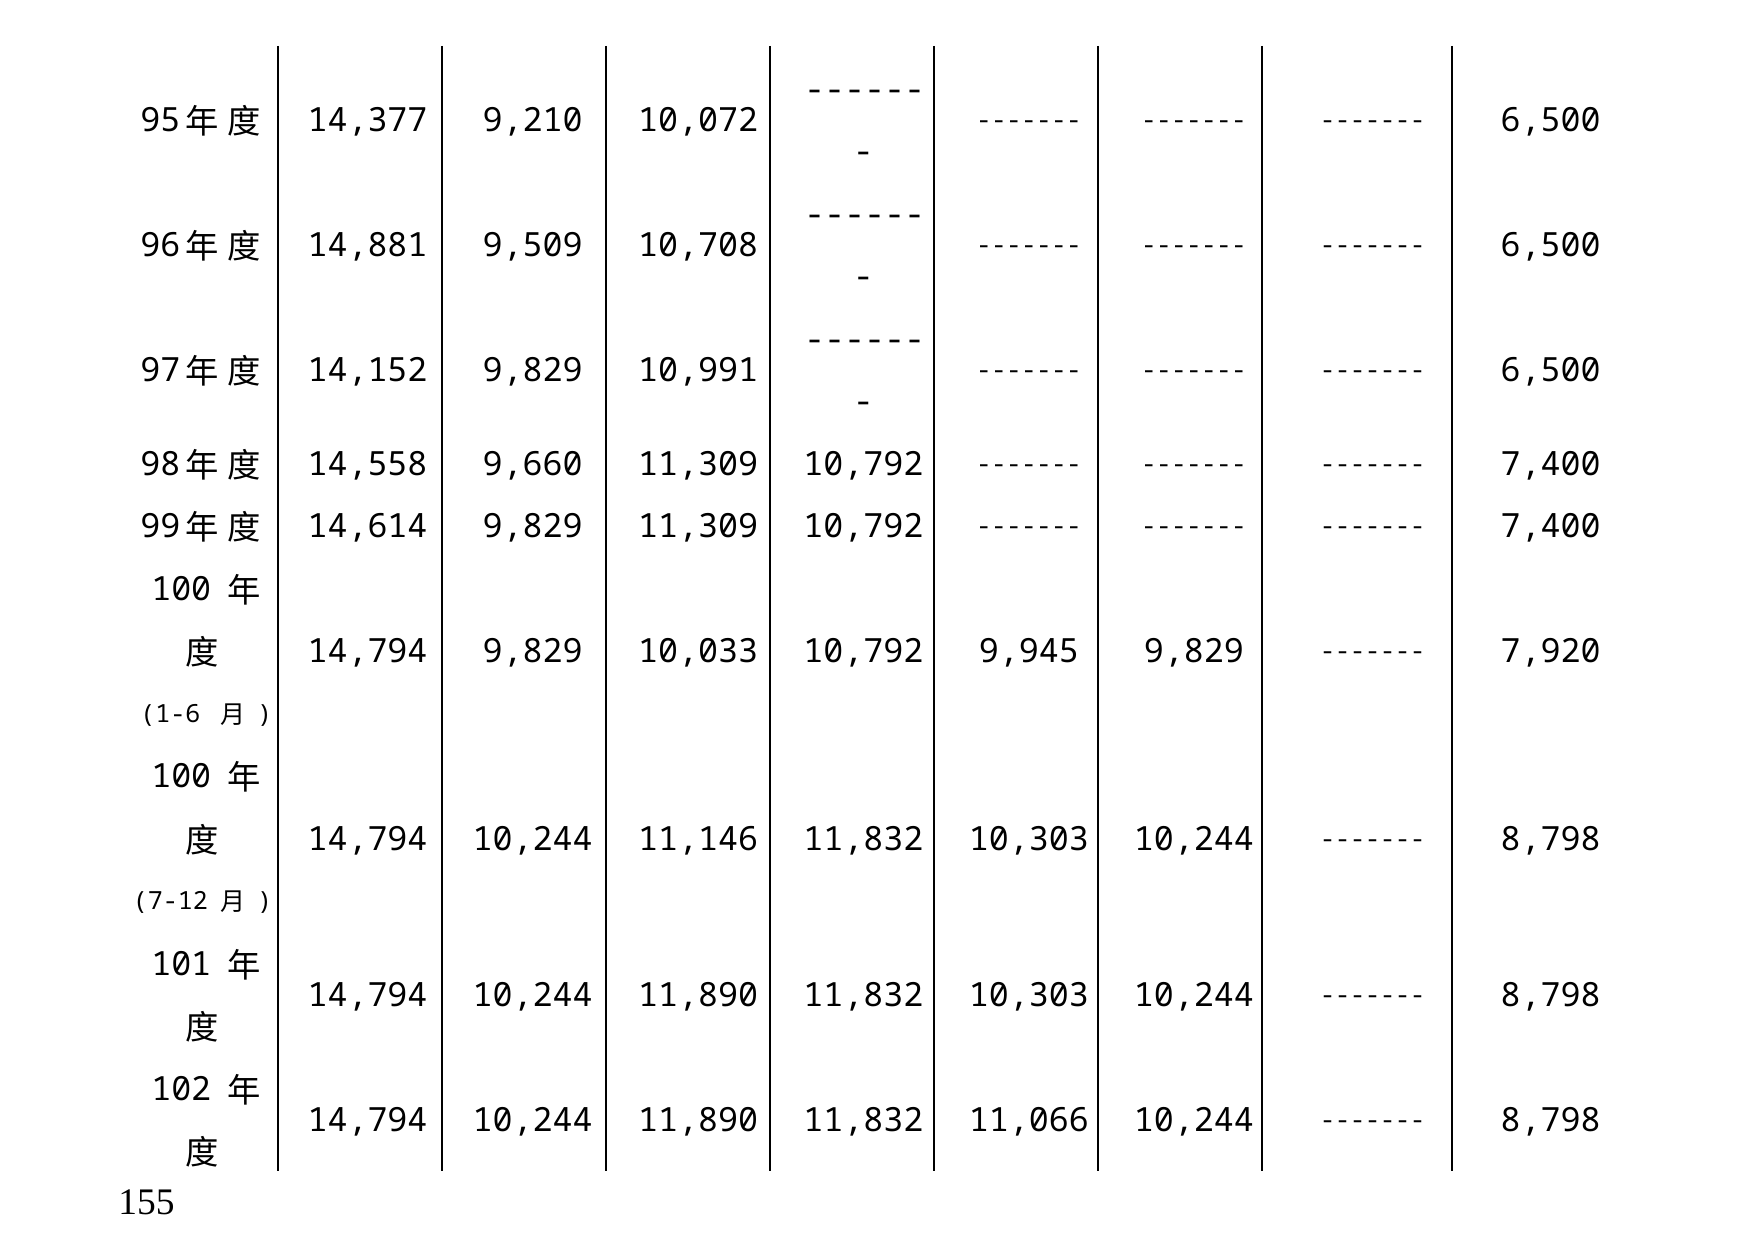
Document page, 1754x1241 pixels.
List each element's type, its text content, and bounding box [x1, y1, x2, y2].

table_cell ------- [1263, 921, 1451, 1046]
table_cell 7,400 [1453, 483, 1642, 546]
table_cell 102年度 [115, 1046, 277, 1171]
table_cell 10,244 [443, 921, 605, 1046]
table_cell ------- [1263, 1046, 1451, 1171]
table_cell ------- [1263, 296, 1451, 421]
table_cell 6,500 [1453, 296, 1642, 421]
table_cell ------- [771, 46, 933, 171]
table_cell ------- [1263, 421, 1451, 483]
table_cell ------- [935, 296, 1097, 421]
table_cell ------- [935, 421, 1097, 483]
table_cell 98年度 [115, 421, 277, 483]
table_cell 10,244 [1099, 921, 1261, 1046]
table_cell 100年度 (7-12月) [115, 733, 277, 921]
table_cell 7,920 [1453, 546, 1642, 733]
table_cell ------- [1263, 546, 1451, 733]
table_cell 9,945 [935, 546, 1097, 733]
table_cell ------- [1263, 46, 1451, 171]
table_cell ------- [1263, 171, 1451, 296]
table_cell 10,244 [1099, 733, 1261, 921]
table_cell 14,794 [279, 921, 441, 1046]
table_cell 10,244 [443, 1046, 605, 1171]
table_cell 9,509 [443, 171, 605, 296]
table_cell 11,066 [935, 1046, 1097, 1171]
table_cell ------- [1099, 296, 1261, 421]
table_cell 9,829 [443, 296, 605, 421]
table_cell 101年度 [115, 921, 277, 1046]
table_cell 14,794 [279, 546, 441, 733]
table_cell 11,832 [771, 921, 933, 1046]
table_cell 10,033 [607, 546, 769, 733]
table_cell 10,244 [443, 733, 605, 921]
table_cell 11,832 [771, 733, 933, 921]
table_cell 100年度 (1-6月) [115, 546, 277, 733]
table_cell 99年度 [115, 483, 277, 546]
table_cell 8,798 [1453, 733, 1642, 921]
table_cell 7,400 [1453, 421, 1642, 483]
table_cell 11,832 [771, 1046, 933, 1171]
table_cell 10,792 [771, 421, 933, 483]
table_cell 11,146 [607, 733, 769, 921]
table_cell 14,794 [279, 733, 441, 921]
table_cell 9,210 [443, 46, 605, 171]
table_cell 11,890 [607, 1046, 769, 1171]
table_cell ------- [1099, 421, 1261, 483]
table_cell 9,829 [443, 483, 605, 546]
table_cell 14,377 [279, 46, 441, 171]
table_cell 9,660 [443, 421, 605, 483]
table_cell ------- [1263, 733, 1451, 921]
table_cell 10,244 [1099, 1046, 1261, 1171]
table_cell ------- [1263, 483, 1451, 546]
table_cell 10,792 [771, 483, 933, 546]
table_cell 14,152 [279, 296, 441, 421]
table_cell ------- [935, 171, 1097, 296]
table_cell 9,829 [443, 546, 605, 733]
table_cell ------- [935, 46, 1097, 171]
table_cell 10,303 [935, 733, 1097, 921]
table_cell 10,792 [771, 546, 933, 733]
table_cell 8,798 [1453, 1046, 1642, 1171]
table_cell 97年度 [115, 296, 277, 421]
table_cell 11,890 [607, 921, 769, 1046]
table_cell 14,614 [279, 483, 441, 546]
table_cell 9,829 [1099, 546, 1261, 733]
table_cell ------- [1099, 171, 1261, 296]
table_cell ------- [935, 483, 1097, 546]
table_cell ------- [771, 171, 933, 296]
table_cell 14,881 [279, 171, 441, 296]
table_cell 6,500 [1453, 46, 1642, 171]
table_cell 8,798 [1453, 921, 1642, 1046]
table_cell 10,991 [607, 296, 769, 421]
table_cell 10,708 [607, 171, 769, 296]
table_cell 96年度 [115, 171, 277, 296]
table_cell 14,794 [279, 1046, 441, 1171]
table_cell 11,309 [607, 421, 769, 483]
table_cell ------- [771, 296, 933, 421]
table_cell 6,500 [1453, 171, 1642, 296]
table_cell 10,072 [607, 46, 769, 171]
table_cell 11,309 [607, 483, 769, 546]
table_cell 14,558 [279, 421, 441, 483]
table_cell ------- [1099, 483, 1261, 546]
table_cell ------- [1099, 46, 1261, 171]
table_cell 95年度 [115, 46, 277, 171]
table_cell 10,303 [935, 921, 1097, 1046]
